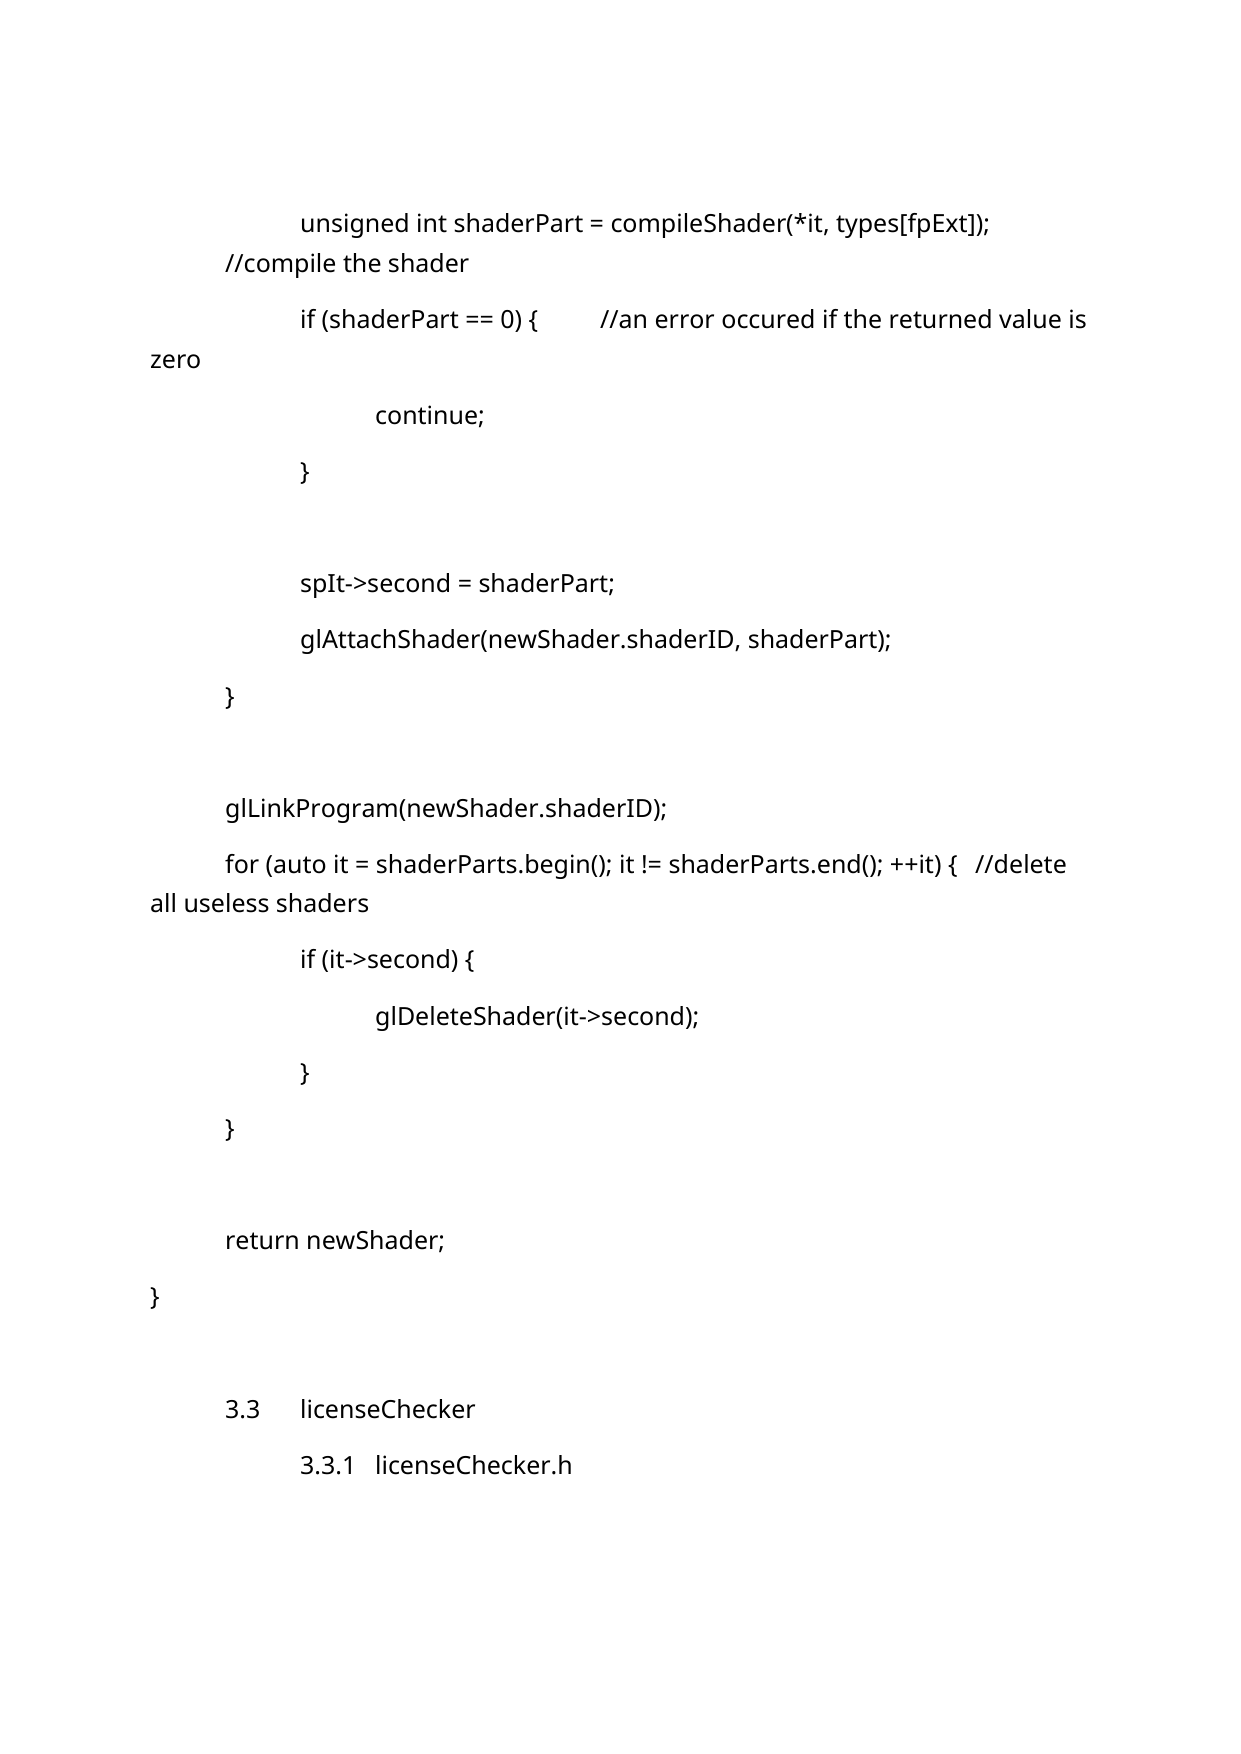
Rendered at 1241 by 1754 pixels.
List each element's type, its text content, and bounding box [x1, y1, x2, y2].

text for (auto it = shaderParts.begin(); it != shaderParts.end(); ++it) { //delete all useless shaders [150, 847, 1090, 920]
text } [150, 678, 1090, 712]
text return newShader; [150, 1223, 1090, 1257]
text glDeleteShader(it->second); [150, 998, 1090, 1032]
text if (shaderPart == 0) { //an error occured if the returned value is zero [150, 302, 1090, 375]
text continue; [150, 397, 1090, 431]
text 3.3.1 licenseChecker.h [150, 1447, 1090, 1482]
text unsigned int shaderPart = compileShader(*it, types[fpExt]); //compile the shader [150, 206, 1090, 280]
text 3.3 licenseChecker [150, 1391, 1090, 1425]
text } [150, 1054, 1090, 1088]
text glAttachShader(newShader.shaderID, shaderPart); [150, 622, 1090, 656]
text spIt->second = shaderPart; [150, 566, 1090, 600]
text } [150, 1111, 1090, 1145]
text } [150, 1279, 1090, 1313]
text glLinkProgram(newShader.shaderID); [150, 790, 1090, 824]
text if (it->second) { [150, 942, 1090, 976]
text } [150, 453, 1090, 488]
